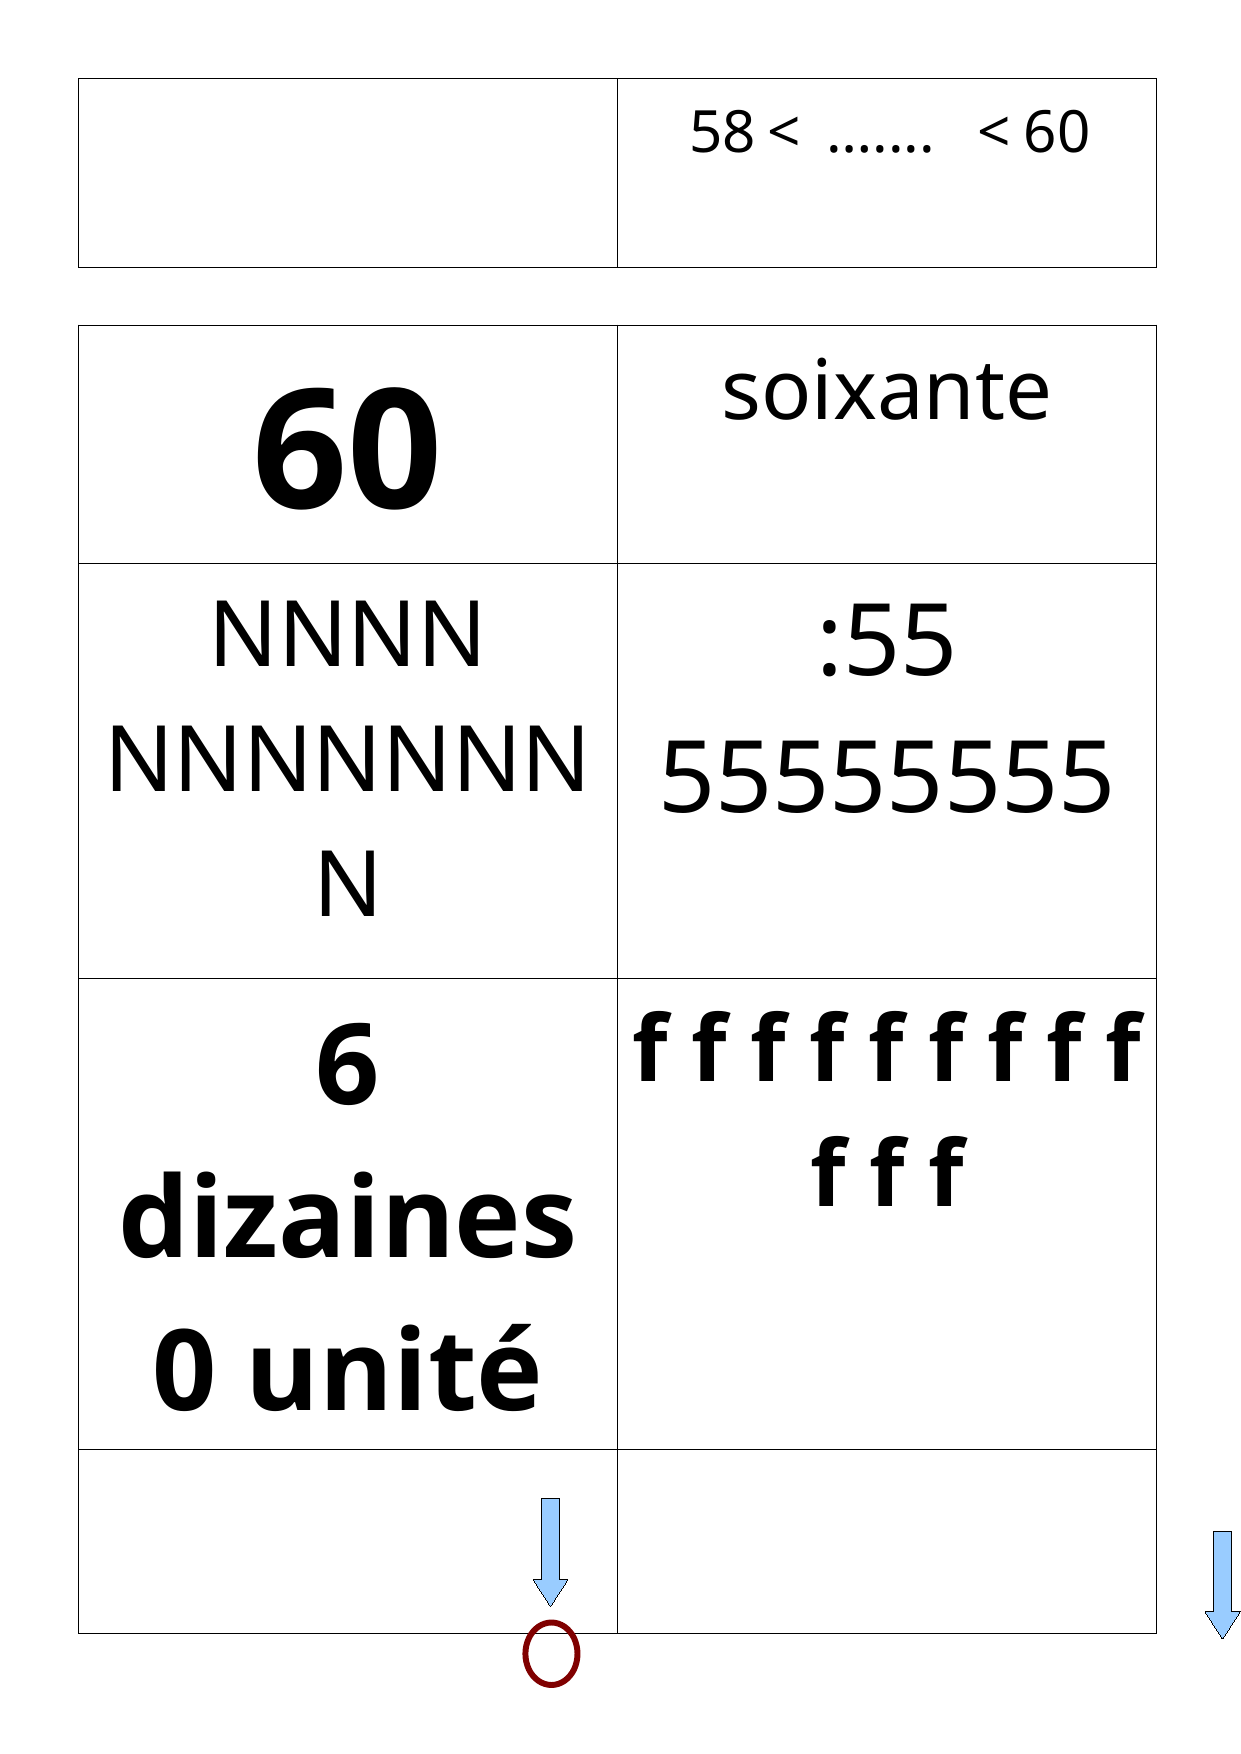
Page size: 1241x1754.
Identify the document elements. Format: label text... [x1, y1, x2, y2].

table_cell 6 dizaines 0 unité [79, 979, 617, 1449]
table_cell NNNN NNNNNNNN [79, 564, 617, 978]
table_cell [618, 79, 1156, 267]
table_header 60 [79, 326, 617, 563]
table_cell [618, 1450, 1156, 1633]
table_header soixante [618, 326, 1156, 563]
table_cell f f f f f f f f f f f f [618, 979, 1156, 1449]
table_cell [79, 1450, 617, 1633]
table_cell [537, 1626, 566, 1633]
table_cell :55 55555555 [618, 564, 1156, 978]
table_header 58 [658, 84, 762, 175]
table_header < [971, 84, 1018, 175]
table_header 60 [1018, 84, 1128, 175]
table_header < [762, 84, 821, 175]
table_cell [79, 79, 617, 267]
table_header ….... [821, 84, 971, 175]
